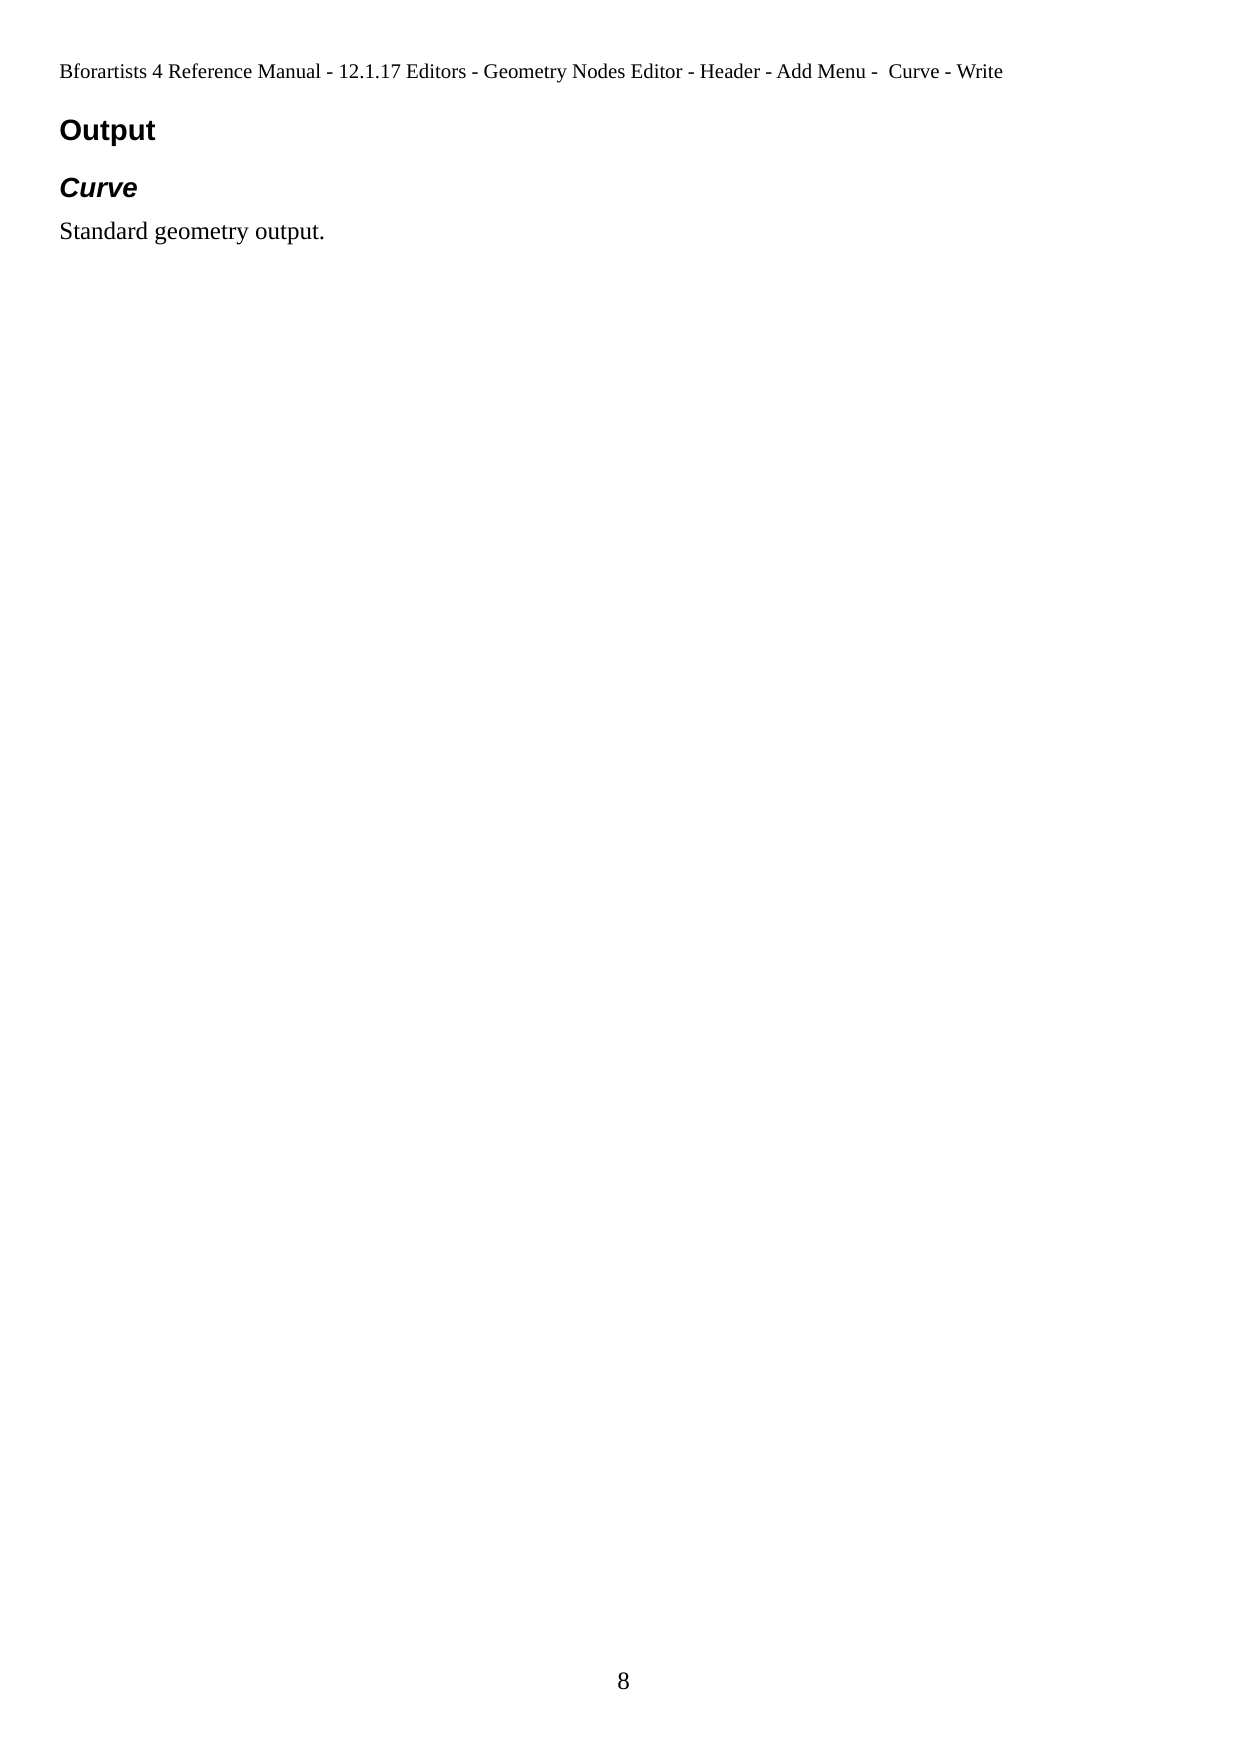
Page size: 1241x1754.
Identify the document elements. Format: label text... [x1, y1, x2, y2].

text Standard geometry output. [59, 216, 1181, 244]
subtitle Curve [59, 171, 1181, 203]
subtitle Output [59, 113, 1181, 146]
